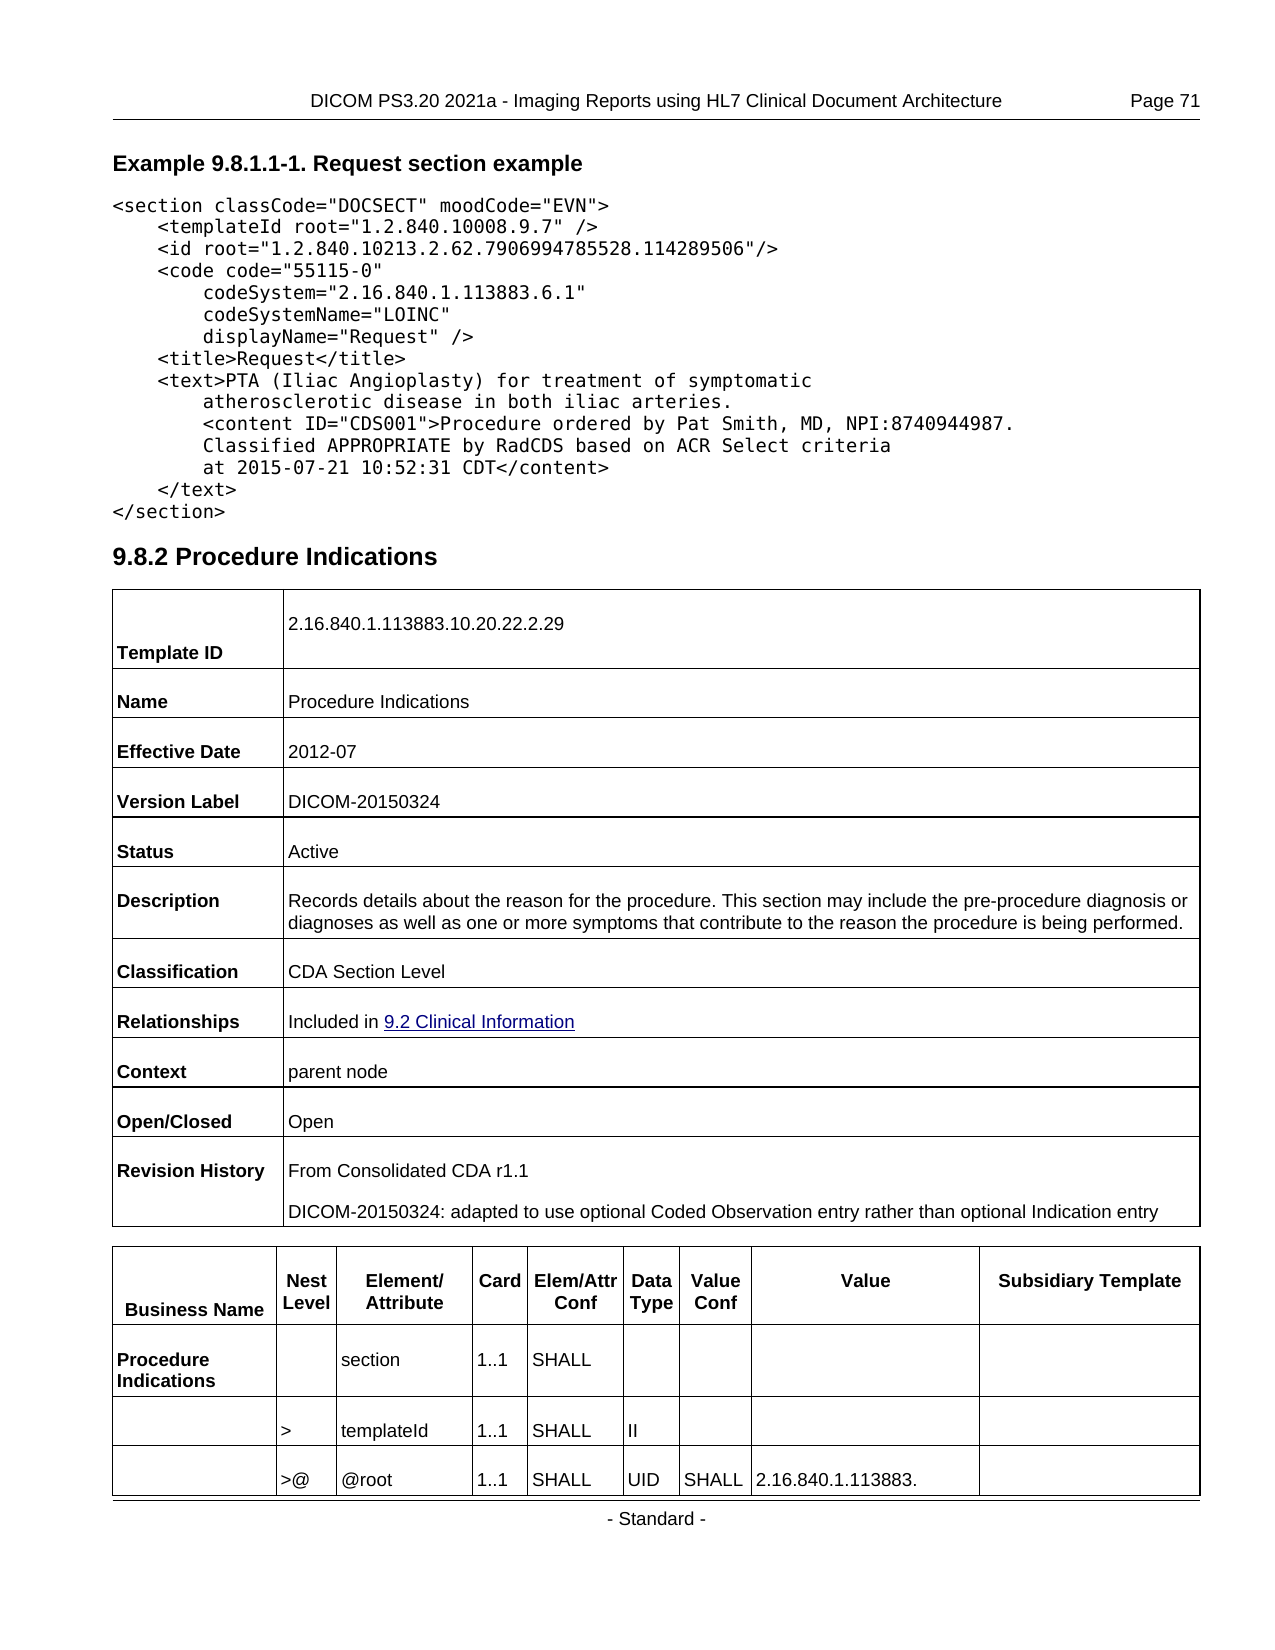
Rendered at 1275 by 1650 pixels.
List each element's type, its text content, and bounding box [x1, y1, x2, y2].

table_header Subsidiary Template [980, 1247, 1199, 1324]
table_cell 1..1 [473, 1325, 527, 1396]
table_header Data Type [624, 1247, 679, 1324]
table_cell Revision History [113, 1137, 283, 1226]
table_cell 2012-07 [284, 718, 1199, 767]
table_cell Context [113, 1038, 283, 1086]
table_cell Active [284, 818, 1199, 866]
text <section classCode="DOCSECT" moodCode="EVN"> <templateId root="1.2.840.10008.9.7" /> <id root="1.2.840.10213.2.62.7906994785528.114289506"/> <code code="55115-0" codeSystem="2.16.840.1.113883.6.1" codeSystemName="LOINC" displayName="Request" /> <title>Request</title> <text>PTA (Iliac Angioplasty) for treatment of symptomatic atherosclerotic disease in both iliac arteries. <content ID="CDS001">Procedure ordered by Pat Smith, MD, NPI:8740944987. Classified APPROPRIATE by RadCDS based on ACR Select criteria at 2015-07-21 10:52:31 CDT</content> </text> </section> [112, 194, 1200, 523]
table_header Value Conf [680, 1247, 751, 1324]
table_cell DICOM-20150324 [284, 768, 1199, 816]
table_cell [113, 1446, 276, 1495]
text Example 9.8.1.1-1. Request section example [112, 150, 1200, 176]
table_cell [277, 1325, 336, 1396]
table_cell template​Id [337, 1397, 472, 1445]
table_cell [752, 1397, 979, 1445]
table_cell SHALL [680, 1446, 751, 1495]
table_cell Open/Closed [113, 1088, 283, 1136]
table_header Business Name [113, 1247, 276, 1324]
table_cell [752, 1325, 979, 1396]
table_cell [624, 1325, 679, 1396]
table_cell CDA Section Level [284, 939, 1199, 987]
table_cell > [277, 1397, 336, 1445]
table_cell Effective Date [113, 718, 283, 767]
table_cell Records details about the reason for the procedure. This section may include the pre-procedure diagnosis or diagnoses as well as one or more symptoms that contribute to the reason the procedure is being performed. [284, 867, 1199, 937]
table_header Elem/Attr Conf [528, 1247, 623, 1324]
table_cell Classification [113, 939, 283, 987]
table_cell Description [113, 867, 283, 937]
table_cell 1..1 [473, 1397, 527, 1445]
table_cell 2.16.840.1.113883.​ [752, 1446, 979, 1495]
table_cell 1..1 [473, 1446, 527, 1495]
table_cell SHALL [528, 1446, 623, 1495]
table_cell [680, 1325, 751, 1396]
table_header Card [473, 1247, 527, 1324]
table_cell section [337, 1325, 472, 1396]
table_cell @root [337, 1446, 472, 1495]
table_header 2.16.840.1.113883.​10.20.22.2.29 [284, 590, 1199, 667]
table_cell Open [284, 1088, 1199, 1136]
table_cell Version Label [113, 768, 283, 816]
table_cell Name [113, 669, 283, 717]
table_header Nest Level [277, 1247, 336, 1324]
table_cell Relationships [113, 988, 283, 1037]
table_cell Procedure​Indications [113, 1325, 276, 1396]
table_cell [980, 1325, 1199, 1396]
table_header Template ID [113, 590, 283, 667]
table_cell >@ [277, 1446, 336, 1495]
table_cell SHALL [528, 1325, 623, 1396]
table_cell [980, 1446, 1199, 1495]
table_cell Status [113, 818, 283, 866]
table_cell II [624, 1397, 679, 1445]
table_cell Procedure Indications [284, 669, 1199, 717]
text 9.8.2 Procedure Indications [112, 541, 1200, 570]
table_cell [980, 1397, 1199, 1445]
table_cell parent node [284, 1038, 1199, 1086]
table_cell UID [624, 1446, 679, 1495]
table_cell From Consolidated CDA r1.1 DICOM-20150324: adapted to use optional Coded Observation entry rather than optional Indication entry [284, 1137, 1199, 1226]
table_cell [113, 1397, 276, 1445]
table_header Element/​Attribute [337, 1247, 472, 1324]
table_cell Included in 9.2 Clinical Information [284, 988, 1199, 1037]
table_header Value [752, 1247, 979, 1324]
table_cell SHALL [528, 1397, 623, 1445]
table_cell [680, 1397, 751, 1445]
